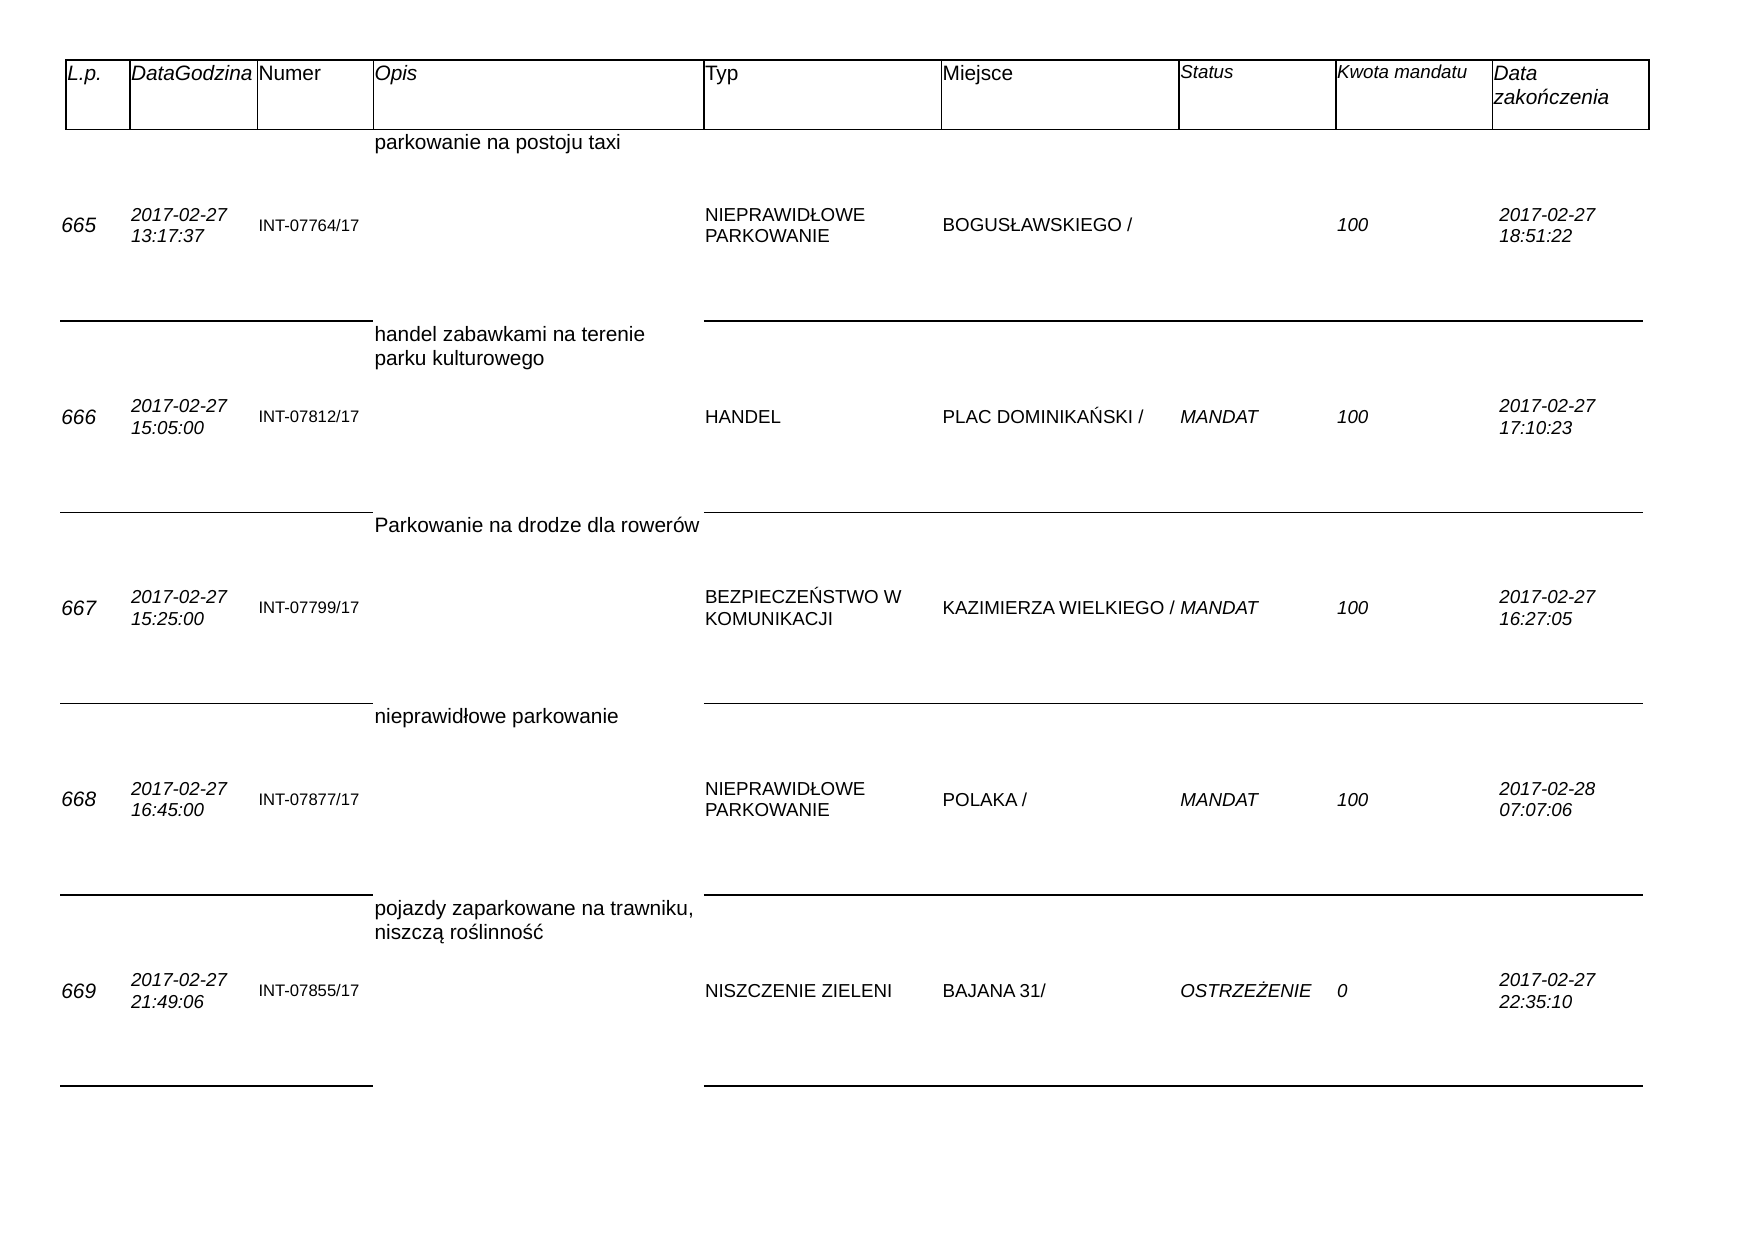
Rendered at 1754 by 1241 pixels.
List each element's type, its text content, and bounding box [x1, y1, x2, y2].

table_cell 100 [1336, 513, 1498, 703]
table_cell BAJANA 31/ [941, 896, 1179, 1085]
table_cell nieprawidłowe parkowanie [373, 703, 704, 894]
table_header Kwota mandatu [1337, 61, 1492, 129]
table_cell BOGUSŁAWSKIEGO / [941, 130, 1179, 320]
table_cell 2017-02-27 15:25:00 [130, 513, 257, 703]
table_cell [1643, 130, 1649, 320]
table_header L.p. [67, 61, 129, 129]
table_cell 2017-02-28 07:07:06 [1498, 704, 1643, 894]
table_cell 2017-02-27 13:17:37 [130, 130, 257, 320]
table_cell 669 [60, 896, 130, 1085]
table_cell [1643, 894, 1649, 1085]
table_cell [1179, 130, 1336, 320]
table_cell OSTRZEŻENIE [1179, 896, 1336, 1085]
table_cell handel zabawkami na terenie parku kulturowego [373, 320, 704, 511]
table_cell 2017-02-27 18:51:22 [1498, 130, 1643, 320]
table_cell 0 [1336, 896, 1498, 1085]
table_cell [1643, 320, 1649, 511]
table_cell 667 [60, 513, 130, 703]
table_cell 666 [60, 322, 130, 511]
table_cell PLAC DOMINIKAŃSKI / [941, 322, 1179, 511]
table_cell 2017-02-27 22:35:10 [1498, 896, 1643, 1085]
table_header Status [1180, 61, 1335, 129]
table_header Opis [374, 61, 703, 129]
table_cell NISZCZENIE ZIELENI [704, 896, 941, 1085]
table_cell 100 [1336, 322, 1498, 511]
table_header [60, 59, 65, 129]
table_cell [1643, 511, 1649, 703]
table_cell 100 [1336, 130, 1498, 320]
table_header Miejsce [942, 61, 1178, 129]
table_cell BEZPIECZEŃSTWO W KOMUNIKACJI [704, 513, 941, 703]
table_cell 2017-02-27 15:05:00 [130, 322, 257, 511]
table_cell NIEPRAWIDŁOWE PARKOWANIE [704, 130, 941, 320]
table_cell 665 [60, 129, 130, 320]
table_cell MANDAT [1179, 513, 1336, 703]
table_cell INT-07812/17 [257, 322, 373, 511]
table_cell INT-07799/17 [257, 513, 373, 703]
table_cell INT-07764/17 [257, 130, 373, 320]
table_cell HANDEL [704, 322, 941, 511]
table_header DataGodzina [131, 61, 257, 129]
table_cell POLAKA / [941, 704, 1179, 894]
table_cell INT-07855/17 [257, 896, 373, 1085]
table_cell 100 [1336, 704, 1498, 894]
table_cell 2017-02-27 16:45:00 [130, 704, 257, 894]
table_header Data zakończenia [1493, 61, 1648, 129]
table_cell 668 [60, 704, 130, 894]
table_cell NIEPRAWIDŁOWE PARKOWANIE [704, 704, 941, 894]
table_cell 2017-02-27 17:10:23 [1498, 322, 1643, 511]
table_cell parkowanie na postoju taxi [373, 130, 704, 320]
table_header Typ [705, 61, 941, 129]
table_cell KAZIMIERZA WIELKIEGO / [941, 513, 1179, 703]
table_cell INT-07877/17 [257, 704, 373, 894]
table_cell MANDAT [1179, 322, 1336, 511]
table_cell Parkowanie na drodze dla rowerów [373, 511, 704, 703]
table_cell [1643, 703, 1649, 894]
table_header Numer [258, 61, 373, 129]
table_cell 2017-02-27 16:27:05 [1498, 513, 1643, 703]
table_cell 2017-02-27 21:49:06 [130, 896, 257, 1085]
table_cell pojazdy zaparkowane na trawniku, niszczą roślinność [373, 894, 704, 1085]
table_cell MANDAT [1179, 704, 1336, 894]
